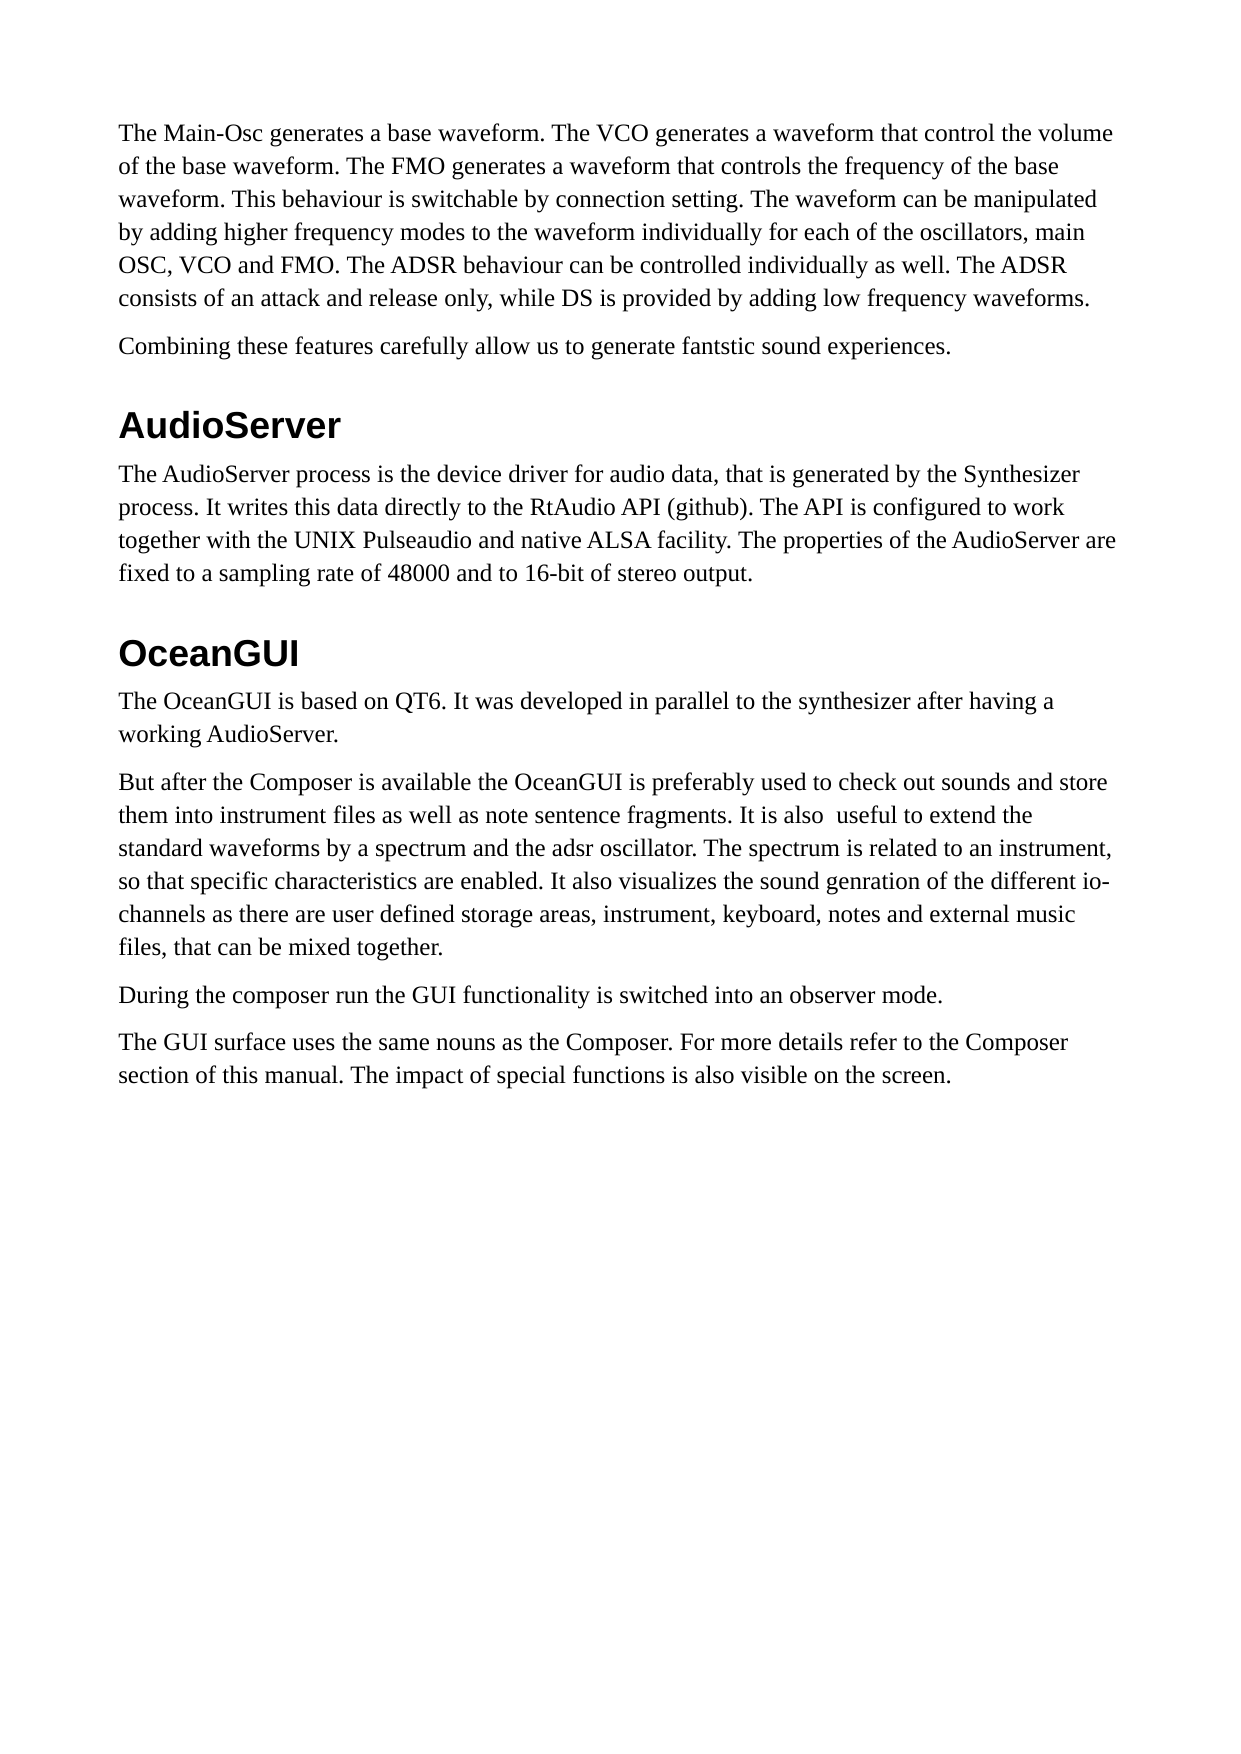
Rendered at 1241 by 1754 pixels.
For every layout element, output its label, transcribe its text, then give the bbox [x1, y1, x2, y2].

text During the composer run the GUI functionality is switched into an observer mode. [118, 980, 1122, 1008]
text The Main-Osc generates a base waveform. The VCO generates a waveform that control the volume of the base waveform. The FMO generates a waveform that controls the frequency of the base waveform. This behaviour is switchable by connection setting. The waveform can be manipulated by adding higher frequency modes to the waveform individually for each of the oscillators, main OSC, VCO and FMO. The ADSR behaviour can be controlled individually as well. The ADSR consists of an attack and release only, while DS is provided by adding low frequency waveforms. [118, 118, 1122, 312]
text The OceanGUI is based on QT6. It was developed in parallel to the synthesizer after having a working AudioServer. [118, 686, 1122, 748]
text The AudioServer process is the device driver for audio data, that is generated by the Synthesizer process. It writes this data directly to the RtAudio API (github). The API is configured to work together with the UNIX Pulseaudio and native ALSA facility. The properties of the AudioServer are fixed to a sampling rate of 48000 and to 16-bit of stereo output. [118, 459, 1122, 587]
text The GUI surface uses the same nouns as the Composer. For more details refer to the Composer section of this manual. The impact of special functions is also visible on the screen. [118, 1027, 1122, 1089]
subtitle AudioServer [118, 403, 1122, 447]
subtitle OceanGUI [118, 631, 1122, 674]
text Combining these features carefully allow us to generate fantstic sound experiences. [118, 331, 1122, 359]
text But after the Composer is available the OceanGUI is preferably used to check out sounds and store them into instrument files as well as note sentence fragments. It is also useful to extend the standard waveforms by a spectrum and the adsr oscillator. The spectrum is related to an instrument, so that specific characteristics are enabled. It also visualizes the sound genration of the different io-channels as there are user defined storage areas, instrument, keyboard, notes and external music files, that can be mixed together. [118, 767, 1122, 961]
